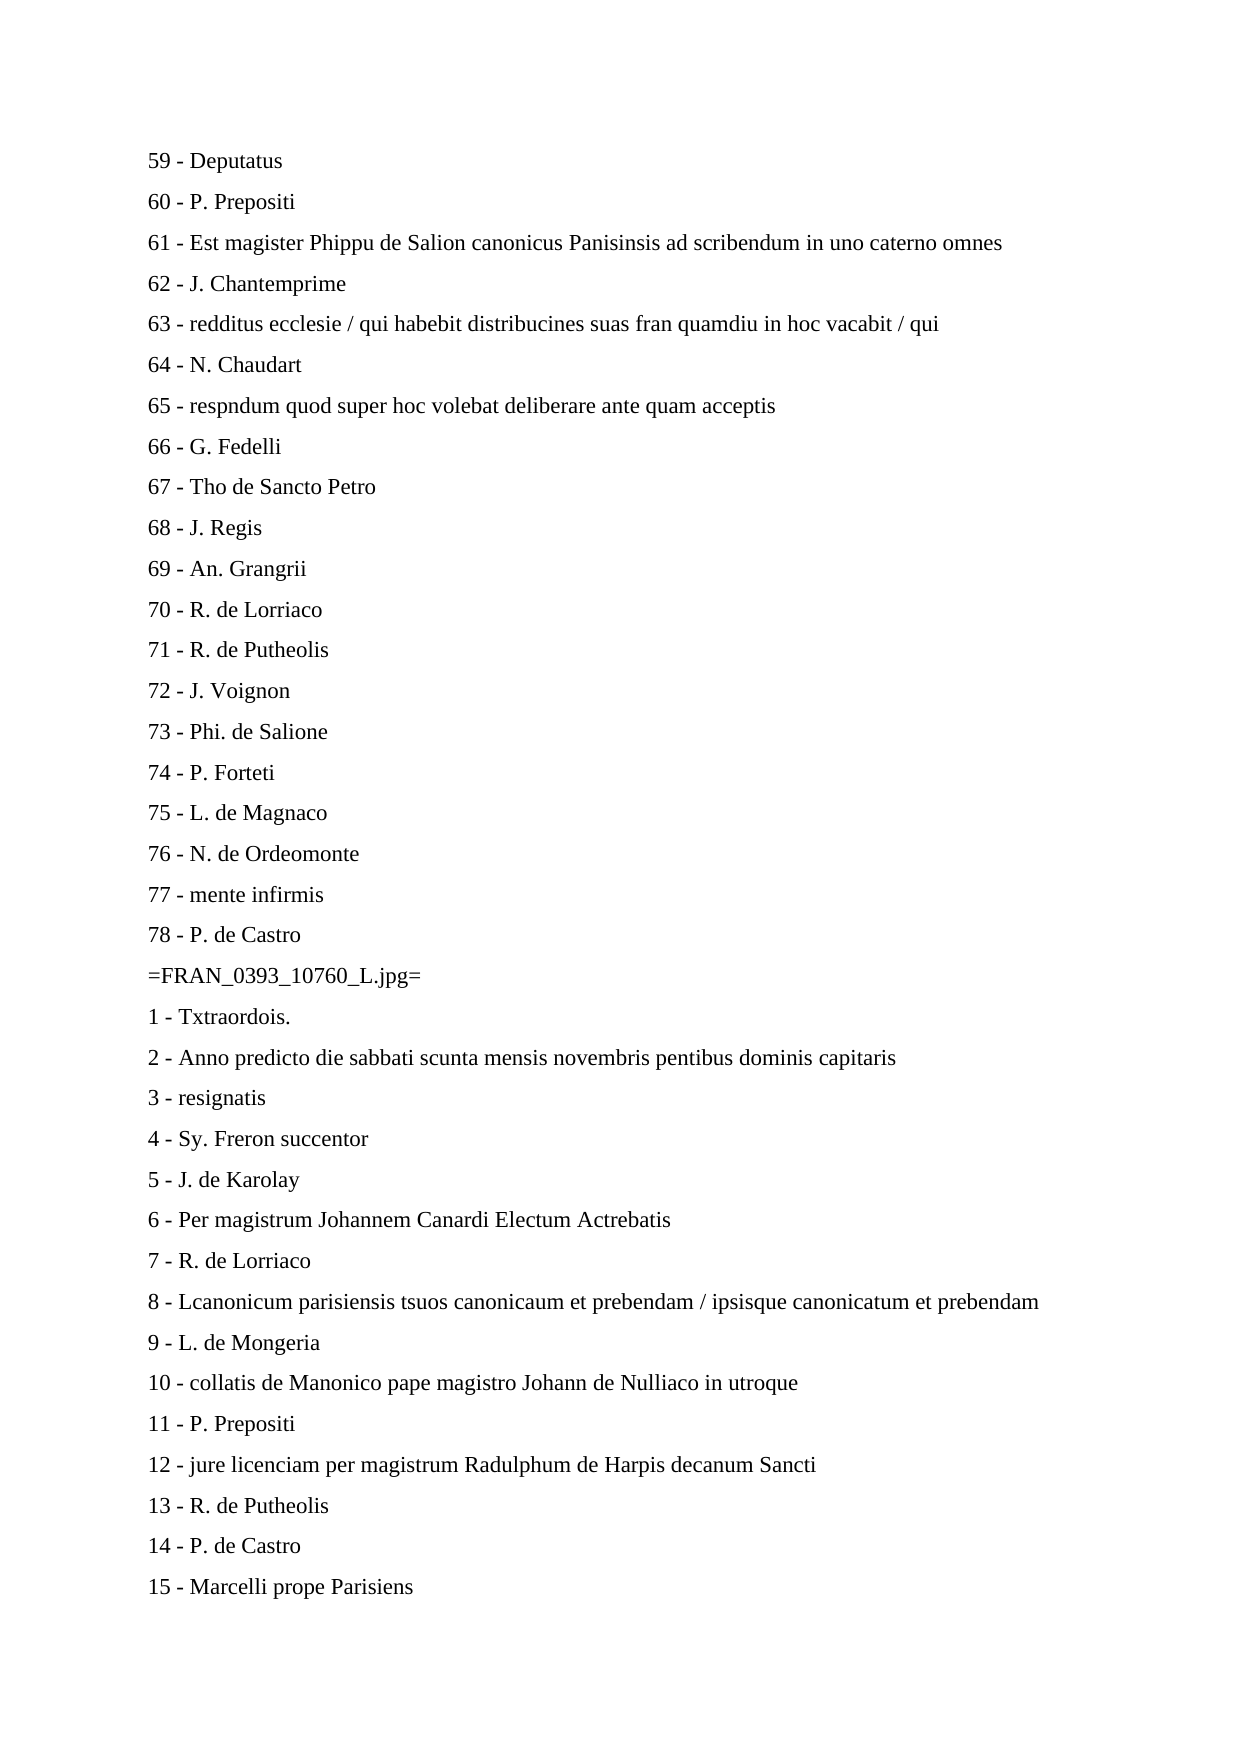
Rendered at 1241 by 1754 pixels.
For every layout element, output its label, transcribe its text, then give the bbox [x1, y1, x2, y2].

text 12 - jure licenciam per magistrum Radulphum de Harpis decanum Sancti [148, 1451, 1093, 1477]
text 9 - L. de Mongeria [148, 1329, 1093, 1355]
text 3 - resignatis [148, 1084, 1093, 1111]
text =FRAN_0393_10760_L.jpg= [148, 962, 1093, 988]
text 14 - P. de Castro [148, 1532, 1093, 1559]
text 62 - J. Chantemprime [148, 270, 1093, 296]
text 66 - G. Fedelli [148, 433, 1093, 459]
text 10 - collatis de Manonico pape magistro Johann de Nulliaco in utroque [148, 1369, 1093, 1396]
text 77 - mente infirmis [148, 881, 1093, 907]
text 1 - Txtraordois. [148, 1003, 1093, 1029]
text 75 - L. de Magnaco [148, 799, 1093, 826]
text 78 - P. de Castro [148, 921, 1093, 948]
text 72 - J. Voignon [148, 677, 1093, 703]
text 60 - P. Prepositi [148, 188, 1093, 215]
text 5 - J. de Karolay [148, 1166, 1093, 1192]
text 11 - P. Prepositi [148, 1410, 1093, 1437]
text 6 - Per magistrum Johannem Canardi Electum Actrebatis [148, 1207, 1093, 1233]
text 69 - An. Grangrii [148, 555, 1093, 581]
text 73 - Phi. de Salione [148, 718, 1093, 744]
text 63 - redditus ecclesie / qui habebit distribucines suas fran quamdiu in hoc vacabit / qui [148, 311, 1093, 337]
text 4 - Sy. Freron succentor [148, 1125, 1093, 1151]
text 74 - P. Forteti [148, 758, 1093, 785]
text 64 - N. Chaudart [148, 351, 1093, 378]
text 71 - R. de Putheolis [148, 636, 1093, 663]
text 2 - Anno predicto die sabbati scunta mensis novembris pentibus dominis capitaris [148, 1044, 1093, 1070]
text 7 - R. de Lorriaco [148, 1247, 1093, 1274]
text 59 - Deputatus [148, 148, 1093, 174]
text 65 - respndum quod super hoc volebat deliberare ante quam acceptis [148, 392, 1093, 418]
text 15 - Marcelli prope Parisiens [148, 1573, 1093, 1599]
text 13 - R. de Putheolis [148, 1492, 1093, 1518]
text 70 - R. de Lorriaco [148, 596, 1093, 622]
text 68 - J. Regis [148, 514, 1093, 541]
text 76 - N. de Ordeomonte [148, 840, 1093, 866]
text 61 - Est magister Phippu de Salion canonicus Panisinsis ad scribendum in uno caterno omnes [148, 229, 1093, 255]
text 8 - Lcanonicum parisiensis tsuos canonicaum et prebendam / ipsisque canonicatum et prebendam [148, 1288, 1093, 1314]
text 67 - Tho de Sancto Petro [148, 473, 1093, 500]
